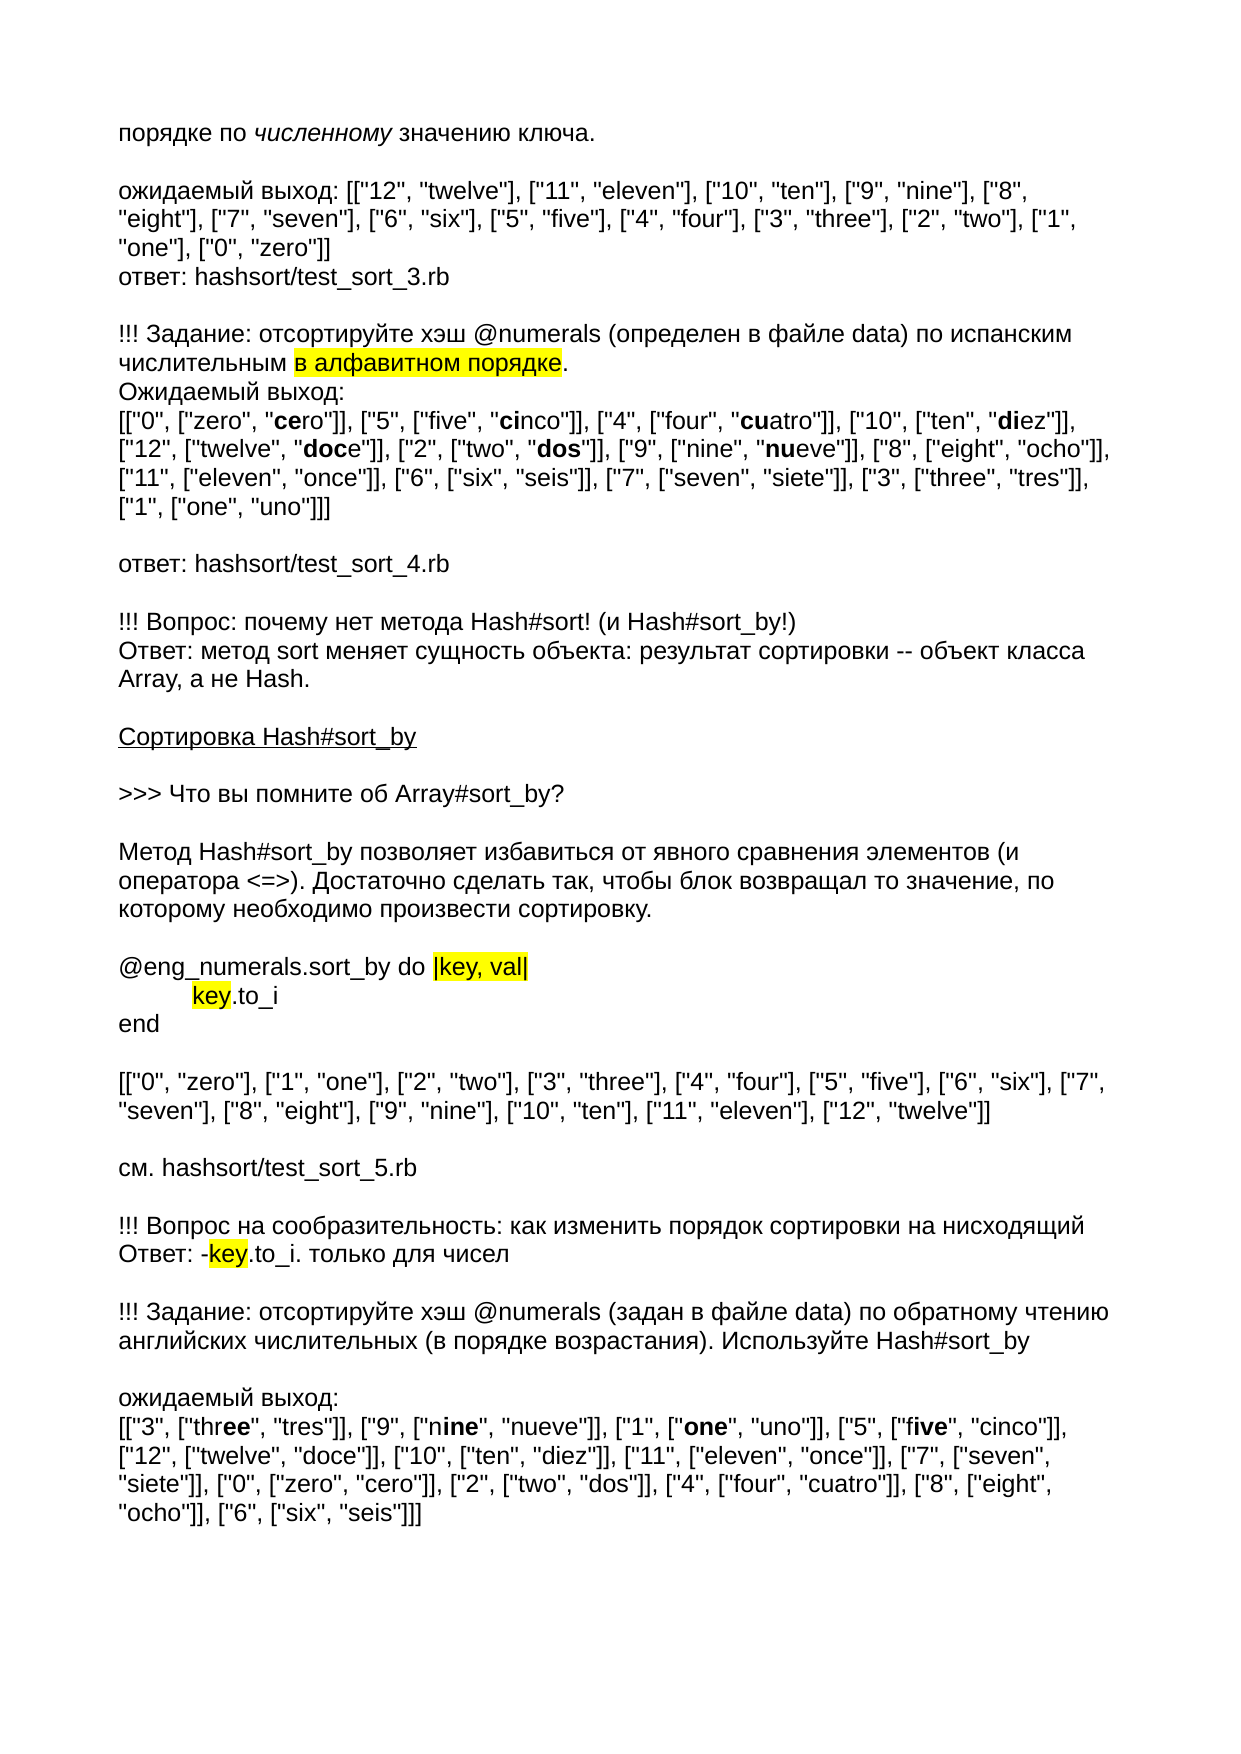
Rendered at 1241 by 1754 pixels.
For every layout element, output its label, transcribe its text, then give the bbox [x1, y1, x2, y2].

text Ответ: метод sort меняет сущность объекта: результат сортировки -- объект класса Array, а не Hash. [118, 636, 1122, 693]
text Сортировка Hash#sort_by [118, 722, 1122, 751]
text >>> Что вы помните об Array#sort_by? [118, 779, 1122, 808]
text @eng_numerals.sort_by do |key, val| [118, 952, 1122, 981]
text [["0", ["zero", "cero"]], ["5", ["five", "cinco"]], ["4", ["four", "cuatro"]], ["10", ["ten", "diez"]], ["12", ["twelve", "doce"]], ["2", ["two", "dos"]], ["9", ["nine", "nueve"]], ["8", ["eight", "ocho"]], ["11", ["eleven", "once"]], ["6", ["six", "seis"]], ["7", ["seven", "siete"]], ["3", ["three", "tres"]], ["1", ["one", "uno"]]] [118, 406, 1122, 521]
text Ответ: -key.to_i. только для чисел [118, 1239, 1122, 1268]
text !!! Вопрос: почему нет метода Hash#sort! (и Hash#sort_by!) [118, 607, 1122, 636]
text !!! Задание: отсортируйте хэш @numerals (задан в файле data) по обратному чтению английских числительных (в порядке возрастания). Используйте Hash#sort_by [118, 1297, 1122, 1354]
text Ожидаемый выход: [118, 377, 1122, 406]
text [["0", "zero"], ["1", "one"], ["2", "two"], ["3", "three"], ["4", "four"], ["5", "five"], ["6", "six"], ["7", "seven"], ["8", "eight"], ["9", "nine"], ["10", "ten"], ["11", "eleven"], ["12", "twelve"]] [118, 1067, 1122, 1124]
text !!! Задание: отсортируйте хэш @numerals (определен в файле data) по испанским числительным в алфавитном порядке. [118, 319, 1122, 377]
text ожидаемый выход: [118, 1383, 1122, 1412]
text !!! Вопрос на сообразительность: как изменить порядок сортировки на нисходящий [118, 1211, 1122, 1239]
text ответ: hashsort/test_sort_4.rb [118, 549, 1122, 578]
text см. hashsort/test_sort_5.rb [118, 1153, 1122, 1182]
text Метод Hash#sort_by позволяет избавиться от явного сравнения элементов (и оператора <=>). Достаточно сделать так, чтобы блок возвращал то значение, по которому необходимо произвести сортировку. [118, 837, 1122, 923]
text ожидаемый выход: [["12", "twelve"], ["11", "eleven"], ["10", "ten"], ["9", "nine"], ["8", "eight"], ["7", "seven"], ["6", "six"], ["5", "five"], ["4", "four"], ["3", "three"], ["2", "two"], ["1", "one"], ["0", "zero"]] [118, 176, 1122, 262]
text порядке по численному значению ключа. [118, 118, 1122, 147]
text end [118, 1009, 1122, 1038]
text [["3", ["three", "tres"]], ["9", ["nine", "nueve"]], ["1", ["one", "uno"]], ["5", ["five", "cinco"]], ["12", ["twelve", "doce"]], ["10", ["ten", "diez"]], ["11", ["eleven", "once"]], ["7", ["seven", "siete"]], ["0", ["zero", "cero"]], ["2", ["two", "dos"]], ["4", ["four", "cuatro"]], ["8", ["eight", "ocho"]], ["6", ["six", "seis"]]] [118, 1412, 1122, 1527]
text key.to_i [118, 981, 1122, 1009]
text ответ: hashsort/test_sort_3.rb [118, 262, 1122, 291]
